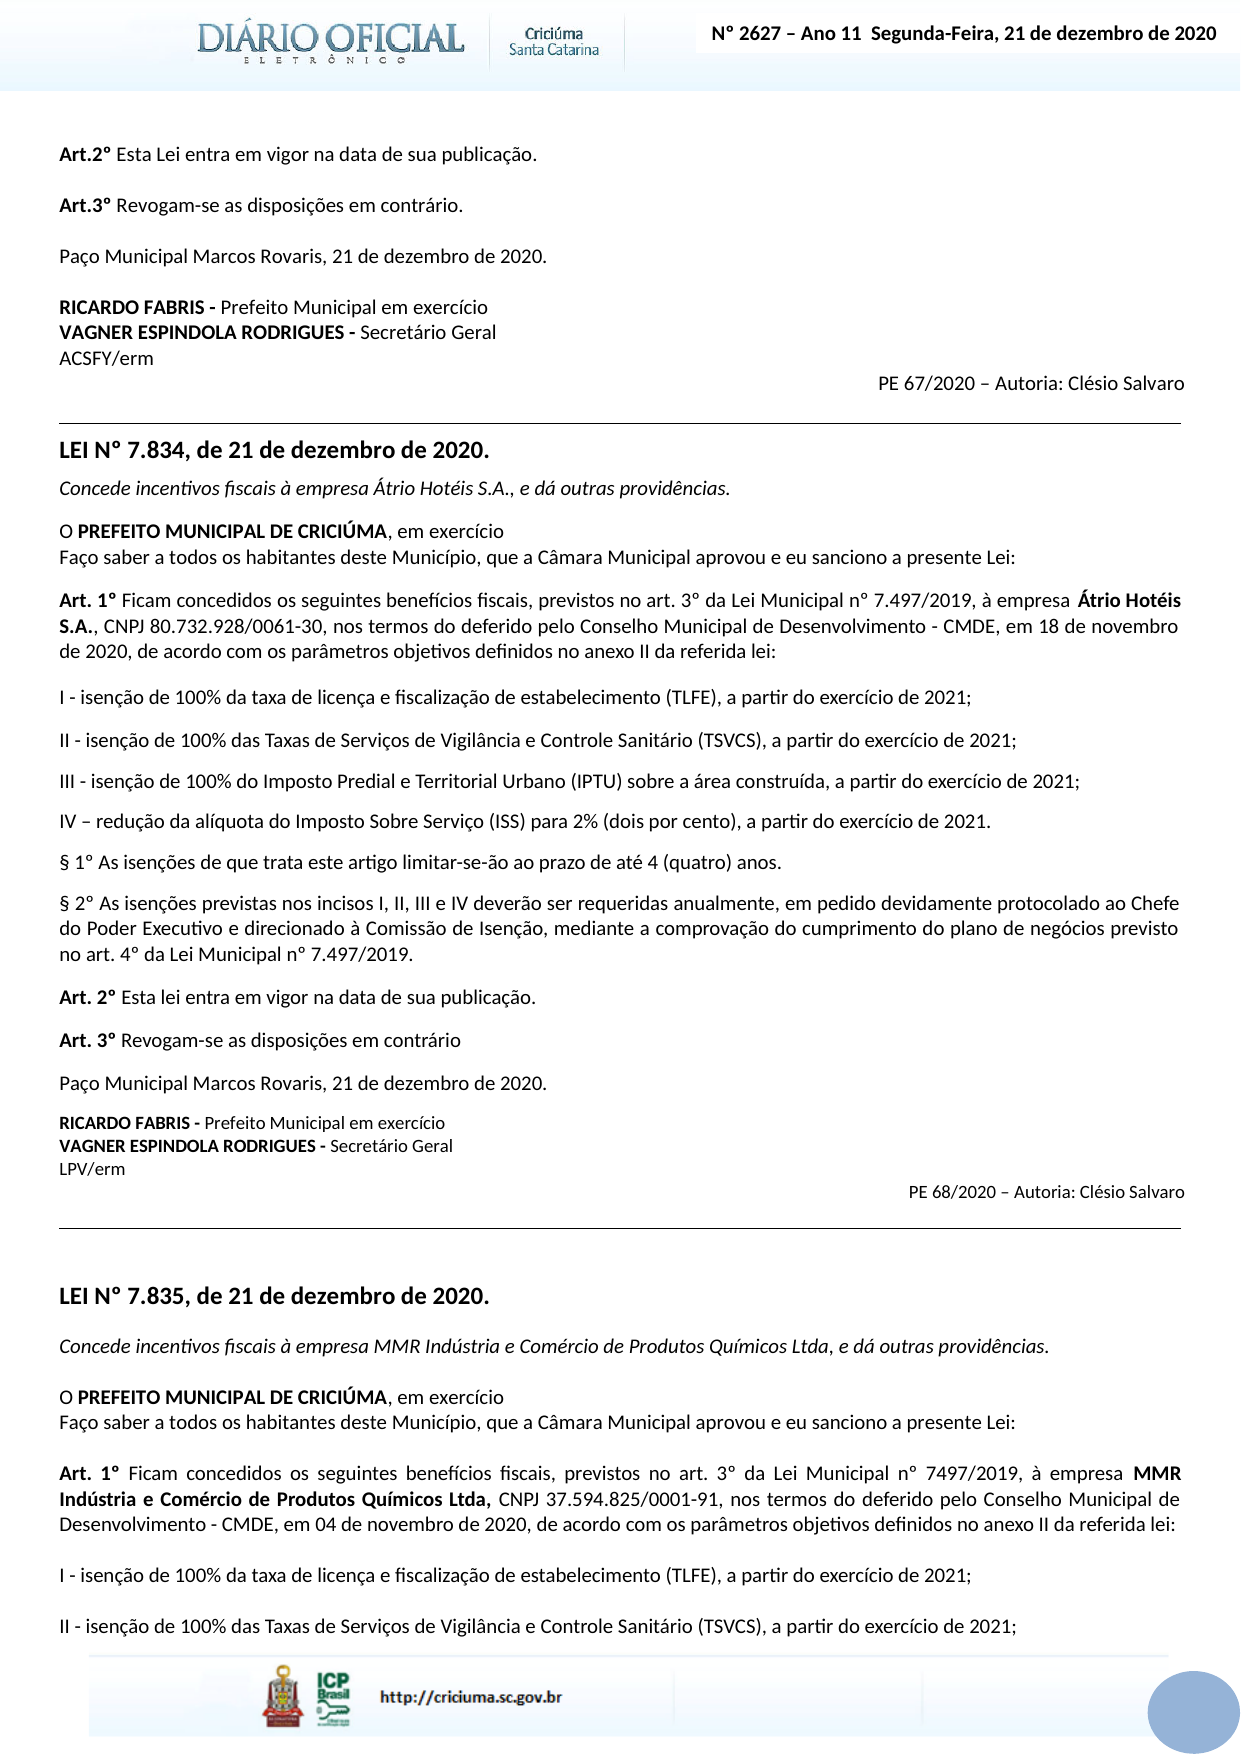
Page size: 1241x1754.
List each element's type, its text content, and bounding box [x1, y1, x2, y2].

text VAGNER ESPINDOLA RODRIGUES - Secretário Geral [59, 319, 1181, 345]
text O PREFEITO MUNICIPAL DE CRICIÚMA, em exercício [59, 519, 1181, 544]
text IV – redução da alíquota do Imposto Sobre Serviço (ISS) para 2% (dois por cento), a partir do exercício de 2021. [59, 809, 1181, 834]
text II - isenção de 100% das Taxas de Serviços de Vigilância e Controle Sanitário (TSVCS), a partir do exercício de 2021; [59, 727, 1181, 753]
text Art. 1º Ficam concedidos os seguintes benefícios fiscais, previstos no art. 3º da Lei Municipal nº 7.497/2019, à empresa Átrio Hotéis S.A., CNPJ 80.732.928/0061-30, nos termos do deferido pelo Conselho Municipal de Desenvolvimento - CMDE, em 18 de novembro de 2020, de acordo com os parâmetros objetivos definidos no anexo II da referida lei: [59, 587, 1181, 664]
text III - isenção de 100% do Imposto Predial e Territorial Urbano (IPTU) sobre a área construída, a partir do exercício de 2021; [59, 768, 1181, 793]
text Art.2º Esta Lei entra em vigor na data de sua publicação. [59, 141, 1181, 167]
text LPV/erm [59, 1157, 1181, 1180]
text Art. 3º Revogam-se as disposições em contrário [59, 1027, 1181, 1053]
table_header PE 67/2020 – Autoria: Clésio Salvaro [100, 370, 1196, 396]
text Art.3º Revogam-se as disposições em contrário. [59, 192, 1181, 218]
text Paço Municipal Marcos Rovaris, 21 de dezembro de 2020. [59, 243, 1181, 268]
text § 1º As isenções de que trata este artigo limitar-se-ão ao prazo de até 4 (quatro) anos. [59, 849, 1181, 875]
text LEI Nº 7.835, de 21 de dezembro de 2020. [59, 1280, 1181, 1310]
text Concede incentivos fiscais à empresa Átrio Hotéis S.A., e dá outras providências. [59, 476, 1181, 501]
text ACSFY/erm [59, 345, 1181, 370]
text II - isenção de 100% das Taxas de Serviços de Vigilância e Controle Sanitário (TSVCS), a partir do exercício de 2021; [59, 1613, 1181, 1638]
text Concede incentivos fiscais à empresa MMR Indústria e Comércio de Produtos Químicos Ltda, e dá outras providências. [59, 1333, 1181, 1359]
text Art. 1º Ficam concedidos os seguintes benefícios fiscais, previstos no art. 3º da Lei Municipal nº 7497/2019, à empresa MMR Indústria e Comércio de Produtos Químicos Ltda, CNPJ 37.594.825/0001-91, nos termos do deferido pelo Conselho Municipal de Desenvolvimento - CMDE, em 04 de novembro de 2020, de acordo com os parâmetros objetivos definidos no anexo II da referida lei: [59, 1460, 1181, 1537]
text RICARDO FABRIS - Prefeito Municipal em exercício [59, 294, 1181, 319]
text O PREFEITO MUNICIPAL DE CRICIÚMA, em exercício [59, 1384, 1181, 1409]
text Paço Municipal Marcos Rovaris, 21 de dezembro de 2020. [59, 1071, 1181, 1096]
text RICARDO FABRIS - Prefeito Municipal em exercício [59, 1111, 1181, 1134]
text Art. 2º Esta lei entra em vigor na data de sua publicação. [59, 984, 1181, 1009]
text Faço saber a todos os habitantes deste Município, que a Câmara Municipal aprovou e eu sanciono a presente Lei: [59, 1409, 1181, 1435]
text I - isenção de 100% da taxa de licença e fiscalização de estabelecimento (TLFE), a partir do exercício de 2021; [59, 1562, 1181, 1587]
text I - isenção de 100% da taxa de licença e fiscalização de estabelecimento (TLFE), a partir do exercício de 2021; [59, 684, 1181, 709]
text VAGNER ESPINDOLA RODRIGUES - Secretário Geral [59, 1134, 1181, 1157]
text Faço saber a todos os habitantes deste Município, que a Câmara Municipal aprovou e eu sanciono a presente Lei: [59, 544, 1181, 569]
table_header PE 68/2020 – Autoria: Clésio Salvaro [100, 1180, 1196, 1203]
text LEI Nº 7.834, de 21 de dezembro de 2020. [59, 434, 1181, 465]
text § 2º As isenções previstas nos incisos I, II, III e IV deverão ser requeridas anualmente, em pedido devidamente protocolado ao Chefe do Poder Executivo e direcionado à Comissão de Isenção, mediante a comprovação do cumprimento do plano de negócios previsto no art. 4º da Lei Municipal nº 7.497/2019. [59, 890, 1181, 966]
